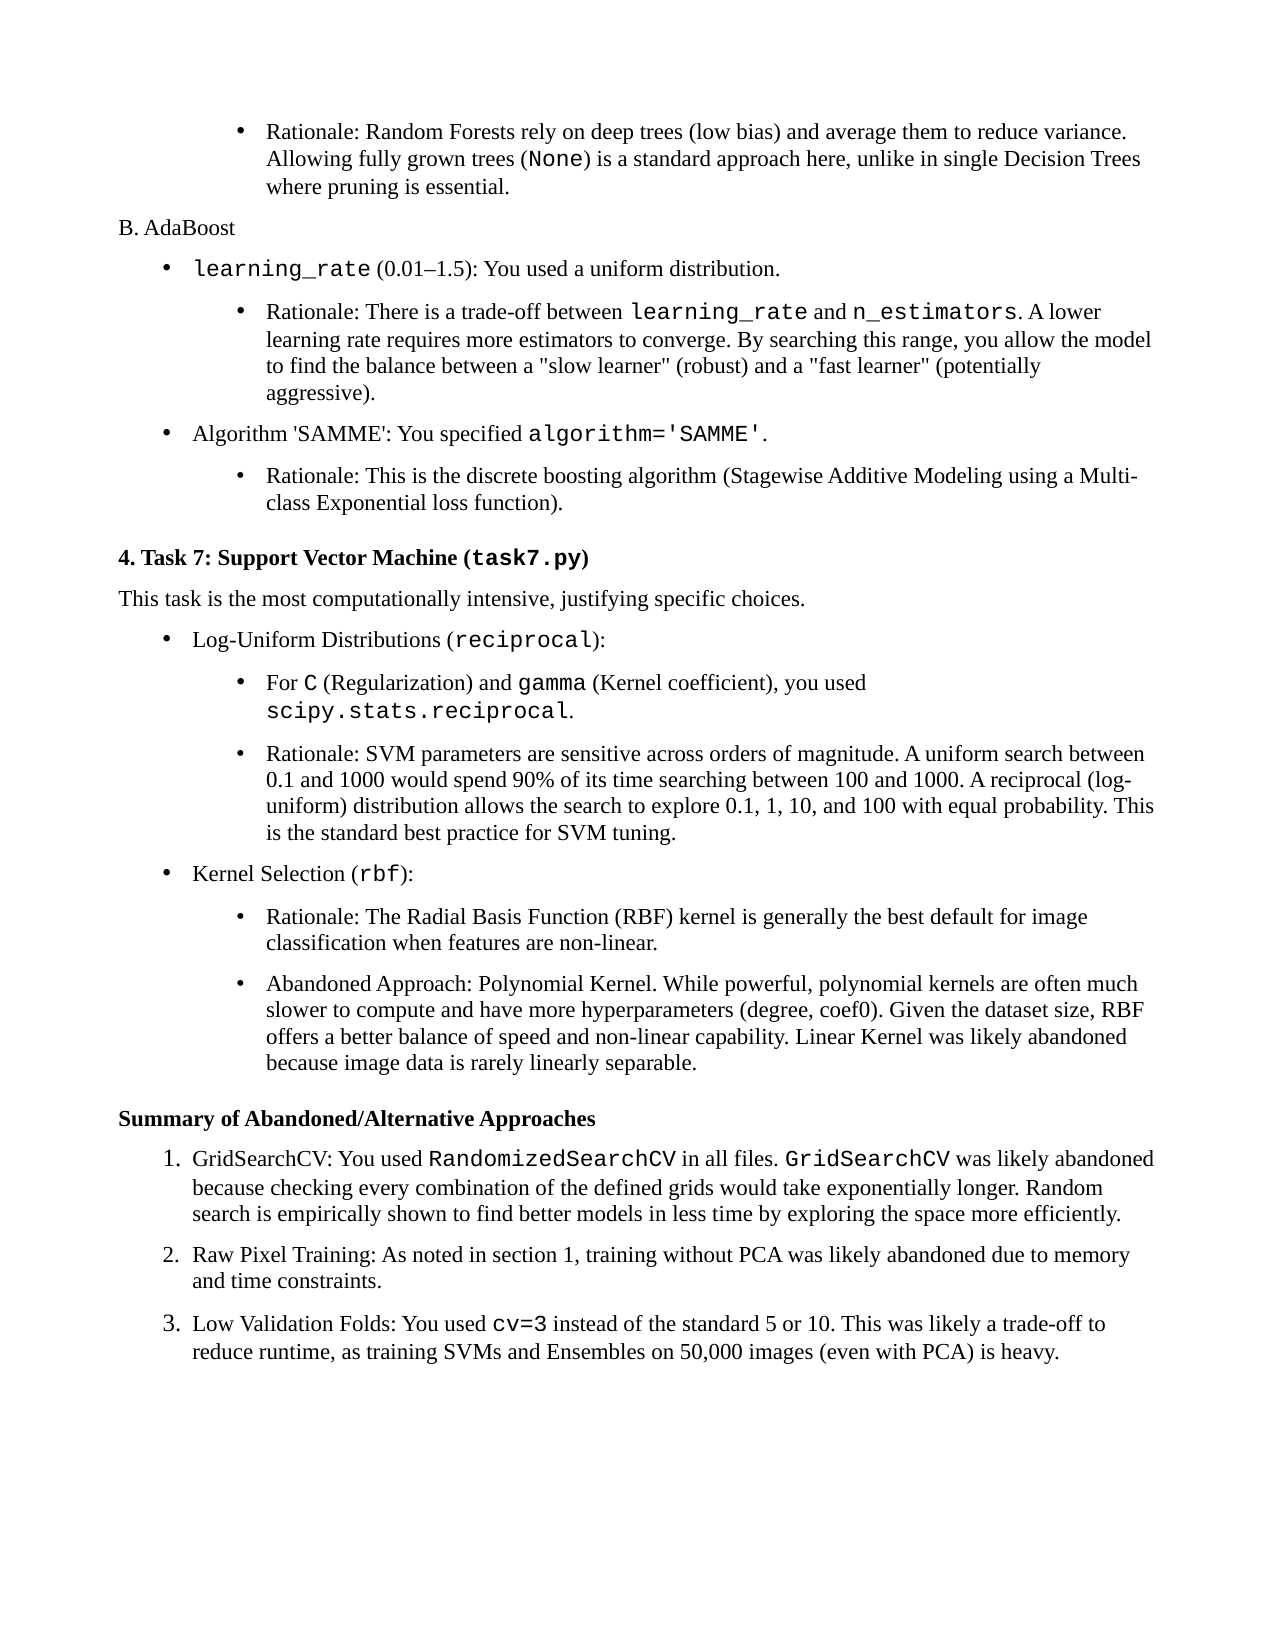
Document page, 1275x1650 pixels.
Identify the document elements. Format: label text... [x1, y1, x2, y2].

list Log-Uniform Distributions (reciprocal): [162, 626, 1157, 654]
list Rationale: SVM parameters are sensitive across orders of magnitude. A uniform search between 0.1 and 1000 would spend 90% of its time searching between 100 and 1000. A reciprocal (log-uniform) distribution allows the search to explore 0.1, 1, 10, and 100 with equal probability. This is the standard best practice for SVM tuning. [236, 740, 1157, 845]
list Rationale: This is the discrete boosting algorithm (Stagewise Additive Modeling using a Multi-class Exponential loss function). [236, 462, 1157, 515]
list GridSearchCV: You used RandomizedSearchCV in all files. GridSearchCV was likely abandoned because checking every combination of the defined grids would take exponentially longer. Random search is empirically shown to find better models in less time by exploring the space more efficiently. [162, 1143, 1157, 1226]
list Kernel Selection (rbf): [162, 860, 1157, 888]
list For C (Regularization) and gamma (Kernel coefficient), you used scipy.stats.reciprocal. [236, 669, 1157, 725]
list Raw Pixel Training: As noted in section 1, training without PCA was likely abandoned due to memory and time constraints. [162, 1241, 1157, 1294]
list Abandoned Approach: Polynomial Kernel. While powerful, polynomial kernels are often much slower to compute and have more hyperparameters (degree, coef0). Given the dataset size, RBF offers a better balance of speed and non-linear capability. Linear Kernel was likely abandoned because image data is rarely linearly separable. [236, 970, 1157, 1075]
text B. AdaBoost [118, 214, 1157, 240]
subtitle 4. Task 7: Support Vector Machine (task7.py) [118, 544, 1157, 573]
list Rationale: Random Forests rely on deep trees (low bias) and average them to reduce variance. Allowing fully grown trees (None) is a standard approach here, unlike in single Decision Trees where pruning is essential. [236, 118, 1157, 199]
list Rationale: There is a trade-off between learning_rate and n_estimators. A lower learning rate requires more estimators to converge. By searching this range, you allow the model to find the balance between a "slow learner" (robust) and a "fast learner" (potentially aggressive). [236, 298, 1157, 405]
list learning_rate (0.01–1.5): You used a uniform distribution. [162, 255, 1157, 283]
text This task is the most computationally intensive, justifying specific choices. [118, 585, 1157, 611]
list Low Validation Folds: You used cv=3 instead of the standard 5 or 10. This was likely a trade-off to reduce runtime, as training SVMs and Ensembles on 50,000 images (even with PCA) is heavy. [162, 1308, 1157, 1365]
subtitle Summary of Abandoned/Alternative Approaches [118, 1104, 1157, 1131]
list Algorithm 'SAMME': You specified algorithm='SAMME'. [162, 420, 1157, 448]
list Rationale: The Radial Basis Function (RBF) kernel is generally the best default for image classification when features are non-linear. [236, 903, 1157, 955]
